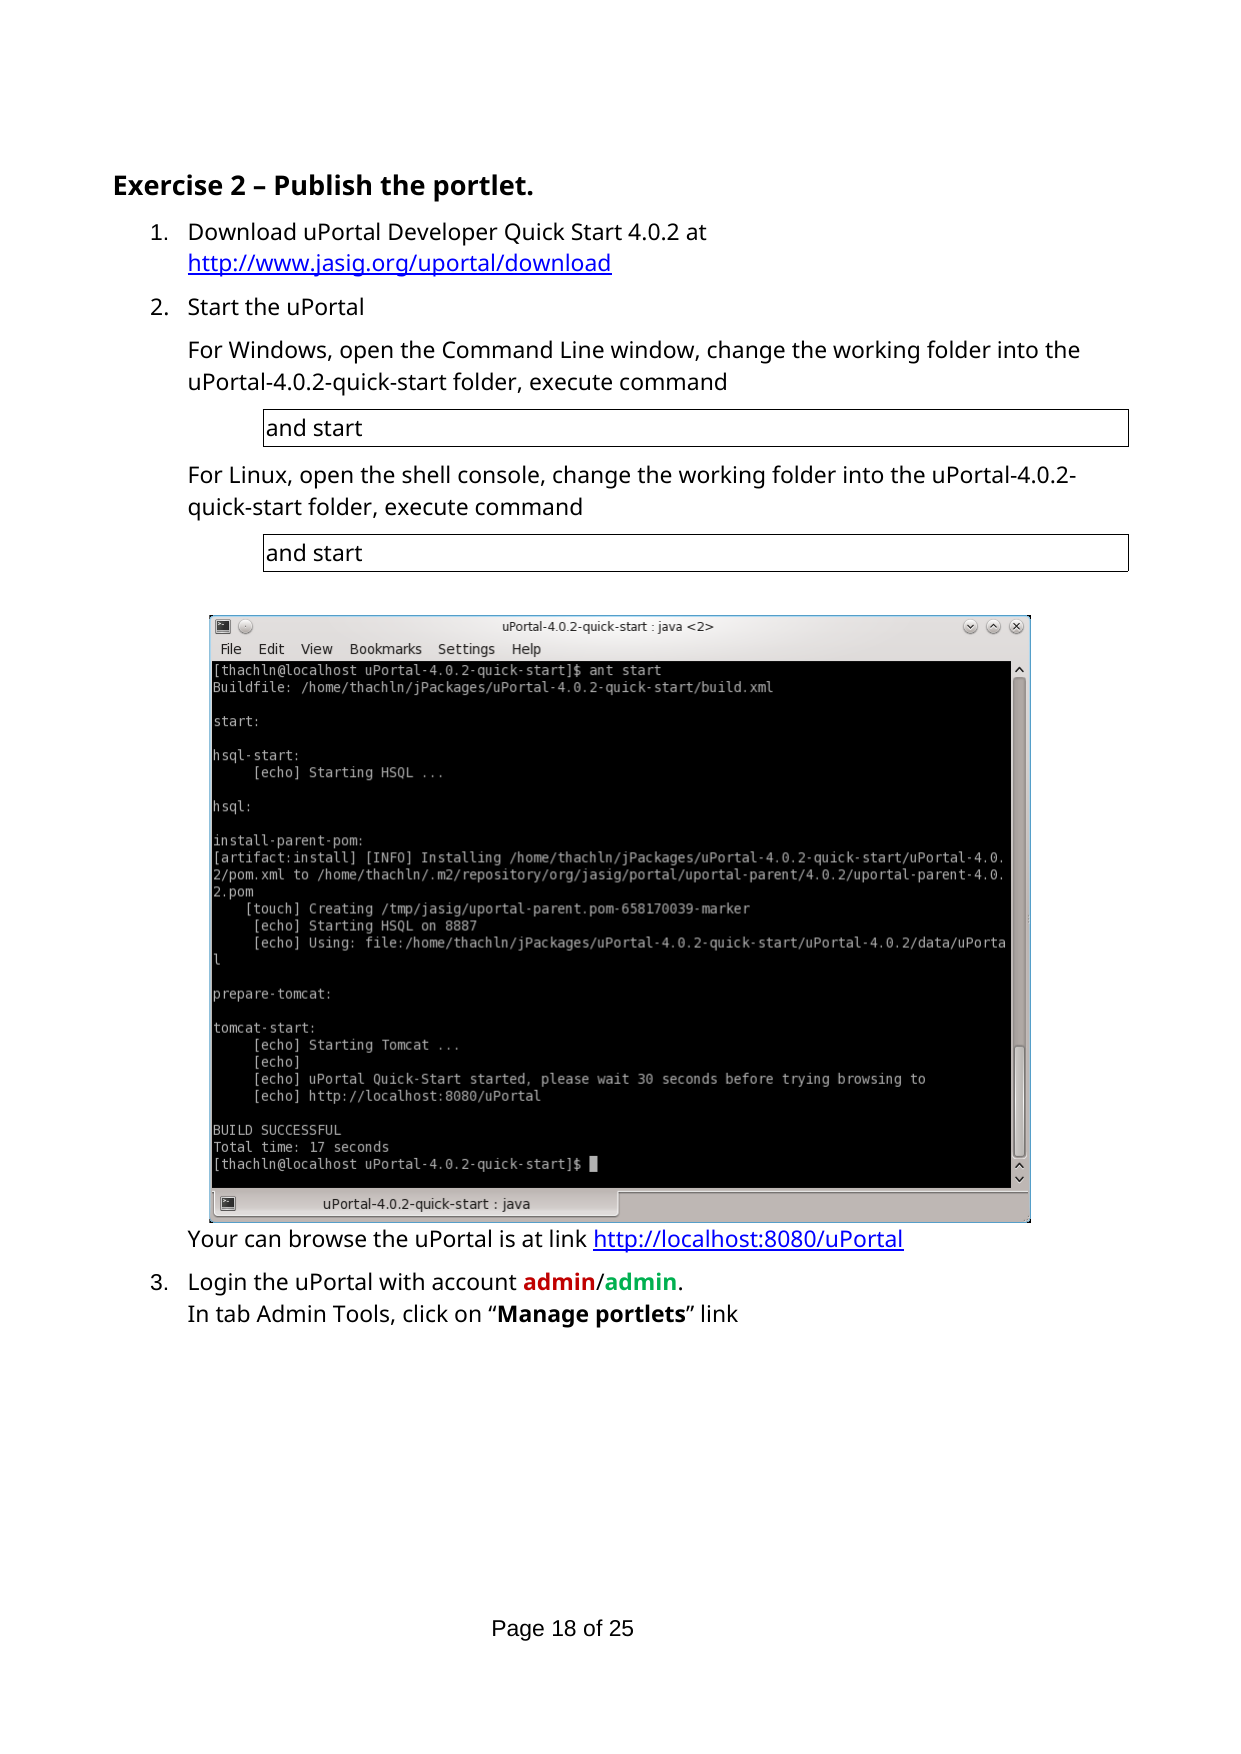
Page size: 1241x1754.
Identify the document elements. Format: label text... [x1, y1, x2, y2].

text For Linux, open the shell console, change the working folder into the uPortal-4.0.2-quick-start folder, execute command [187, 459, 1128, 522]
subtitle Login the uPortal with account admin/admin. In tab Admin Tools, click on “Manage portlets” link [150, 1266, 1128, 1329]
text and start [264, 535, 1128, 571]
subtitle Exercise 2 – Publish the portlet. [112, 166, 1128, 203]
text For Windows, open the Command Line window, change the working folder into the uPortal-4.0.2-quick-start folder, execute command [187, 334, 1128, 397]
subtitle Start the uPortal [150, 291, 1128, 322]
text Your can browse the uPortal is at link http://localhost:8080/uPortal [187, 1148, 1128, 1254]
picture [209, 615, 1031, 1223]
text and start [264, 410, 1128, 446]
subtitle Download uPortal Developer Quick Start 4.0.2 at http://www.jasig.org/uportal/download [150, 216, 1128, 278]
